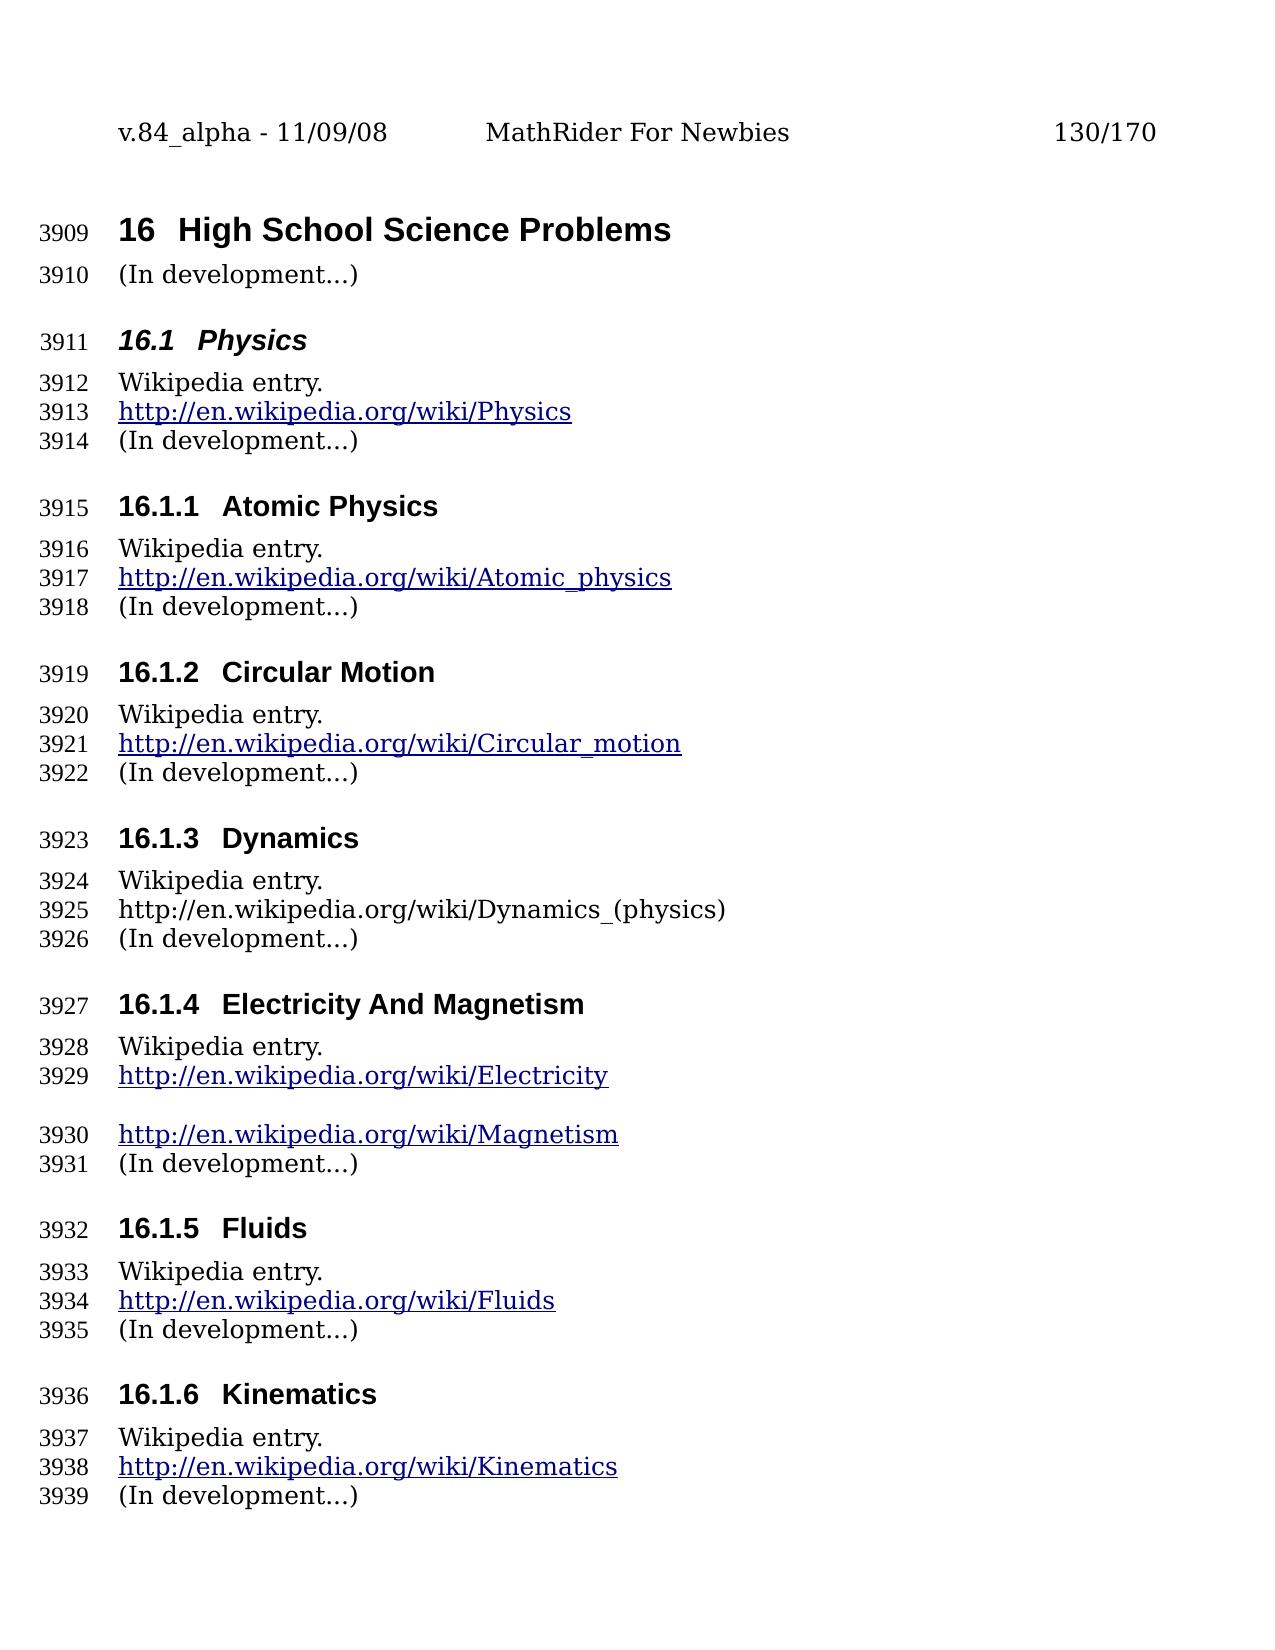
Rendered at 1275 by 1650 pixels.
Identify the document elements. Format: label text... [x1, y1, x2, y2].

text (In development...) [118, 260, 1157, 289]
text http://en.wikipedia.org/wiki/Circular_motion [118, 729, 1157, 758]
text Wikipedia entry. [118, 1032, 1157, 1061]
text (In development...) [118, 758, 1157, 788]
text (In development...) [118, 426, 1157, 456]
subtitle Atomic Physics [118, 489, 1157, 522]
text Wikipedia entry. [118, 534, 1157, 563]
subtitle Electricity And Magnetism [118, 987, 1157, 1020]
subtitle Dynamics [118, 821, 1157, 854]
text Wikipedia entry. [118, 1257, 1157, 1286]
text (In development...) [118, 1315, 1157, 1344]
text http://en.wikipedia.org/wiki/Electricity [118, 1061, 1157, 1091]
text http://en.wikipedia.org/wiki/Magnetism [118, 1120, 1157, 1149]
text Wikipedia entry. [118, 866, 1157, 895]
text http://en.wikipedia.org/wiki/Kinematics [118, 1452, 1157, 1481]
text (In development...) [118, 1481, 1157, 1510]
text Wikipedia entry. [118, 700, 1157, 729]
subtitle High School Science Problems [118, 210, 1157, 248]
text http://en.wikipedia.org/wiki/Fluids [118, 1286, 1157, 1315]
text (In development...) [118, 592, 1157, 622]
text http://en.wikipedia.org/wiki/Physics [118, 397, 1157, 426]
subtitle Physics [118, 323, 1157, 356]
text (In development...) [118, 1149, 1157, 1178]
text Wikipedia entry. [118, 368, 1157, 397]
text http://en.wikipedia.org/wiki/Atomic_physics [118, 563, 1157, 592]
text http://en.wikipedia.org/wiki/Dynamics_(physics) [118, 895, 1157, 924]
text Wikipedia entry. [118, 1423, 1157, 1452]
subtitle Kinematics [118, 1377, 1157, 1411]
subtitle Circular Motion [118, 655, 1157, 688]
subtitle Fluids [118, 1211, 1157, 1245]
text (In development...) [118, 924, 1157, 954]
